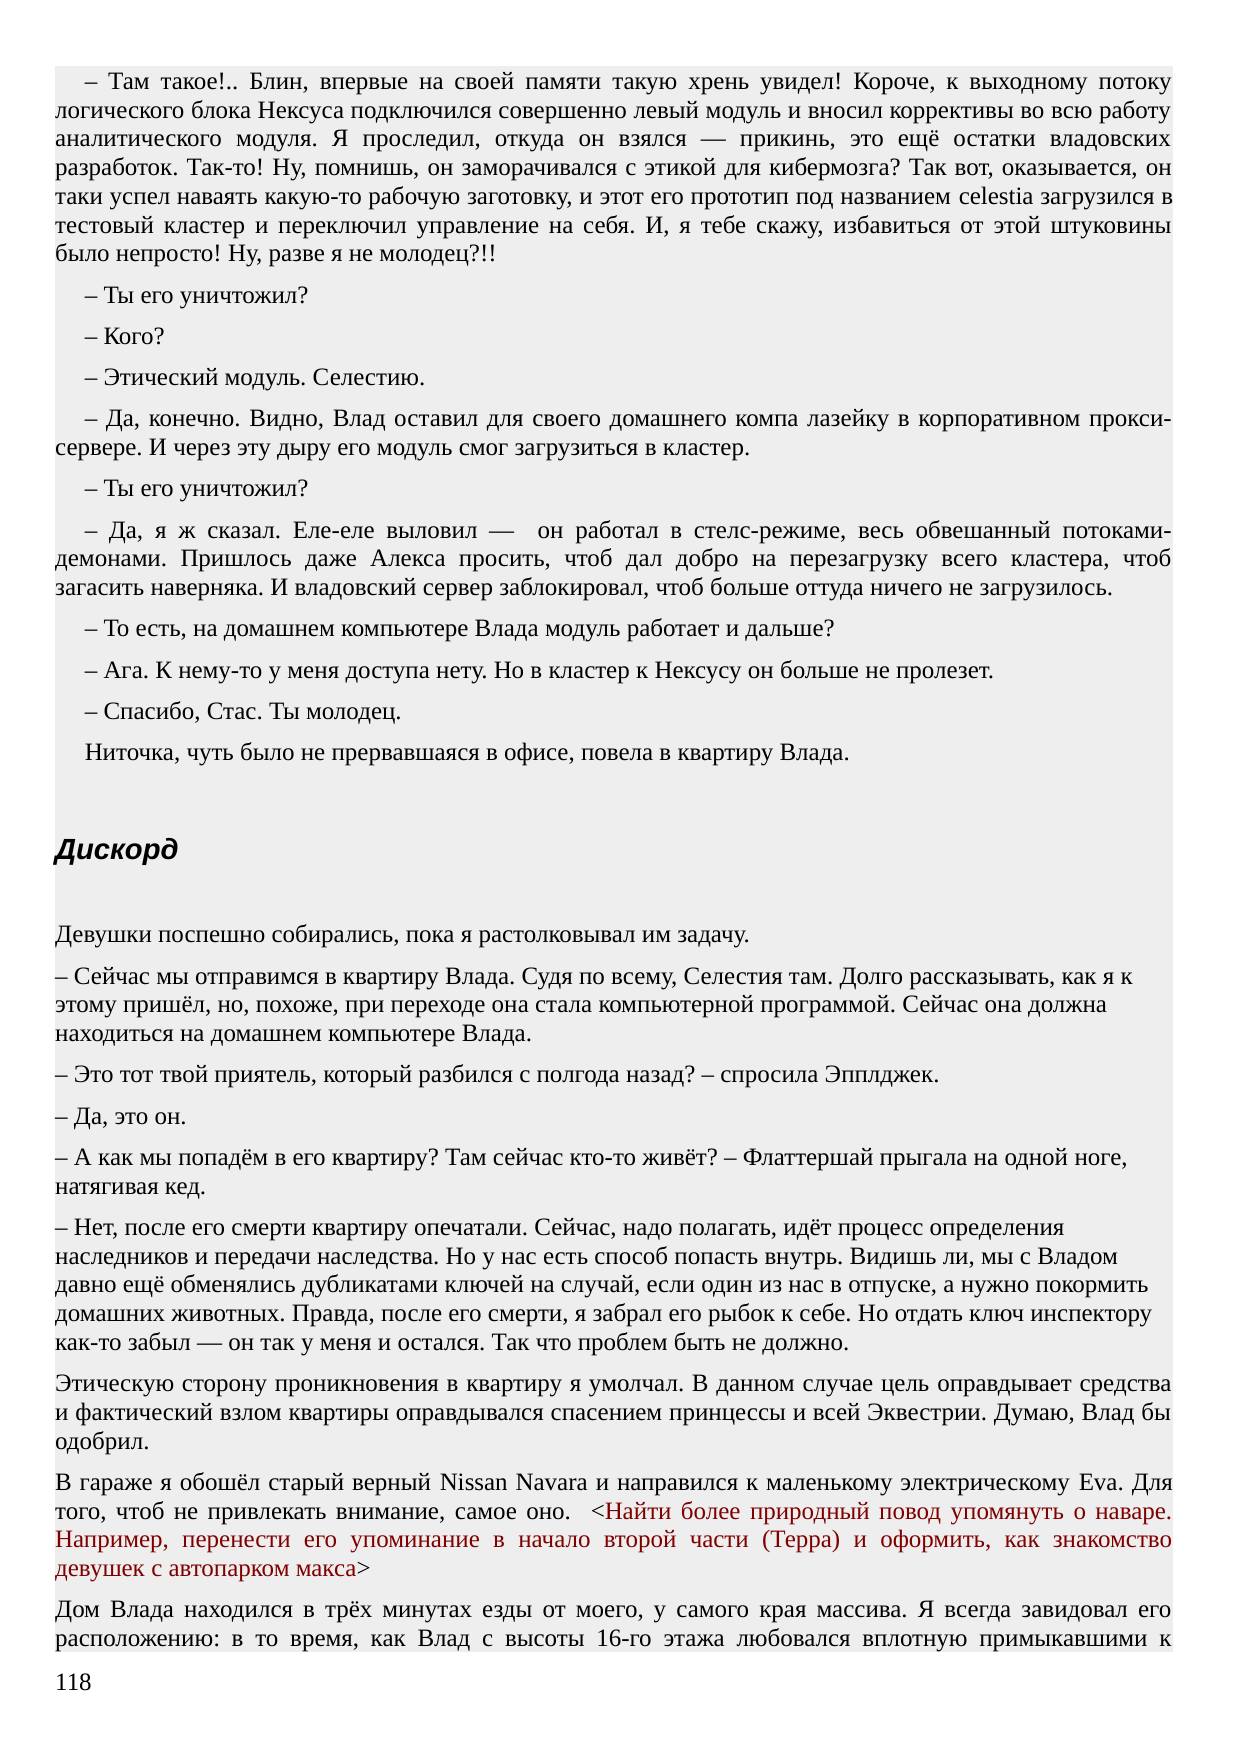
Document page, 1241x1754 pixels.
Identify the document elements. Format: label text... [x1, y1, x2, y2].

text – Ты его уничтожил? [55, 280, 1173, 308]
text Этическую сторону проникновения в квартиру я умолчал. В данном случае цель оправдывает средства и фактический взлом квартиры оправдывался спасением принцессы и всей Эквестрии. Думаю, Влад бы одобрил. [55, 1368, 1173, 1454]
text – Там такое!.. Блин, впервые на своей памяти такую хрень увидел! Короче, к выходному потоку логического блока Нексуса подключился совершенно левый модуль и вносил коррективы во всю работу аналитического модуля. Я проследил, откуда он взялся — прикинь, это ещё остатки владовских разработок. Так-то! Ну, помнишь, он заморачивался с этикой для кибермозга? Так вот, оказывается, он таки успел наваять какую-то рабочую заготовку, и этот его прототип под названием celestia загрузился в тестовый кластер и переключил управление на себя. И, я тебе скажу, избавиться от этой штуковины было непросто! Ну, разве я не молодец?!! [55, 66, 1173, 267]
text Девушки поспешно собирались, пока я растолковывал им задачу. [55, 919, 1173, 948]
text – Это тот твой приятель, который разбился с полгода назад? – спросила Эпплджек. [55, 1059, 1173, 1088]
text – А как мы попадём в его квартиру? Там сейчас кто-то живёт? – Флаттершай прыгала на одной ноге, натягивая кед. [55, 1142, 1173, 1199]
text – Спасибо, Стас. Ты молодец. [55, 696, 1173, 725]
text В гараже я обошёл старый верный Nissan Navara и направился к маленькому электрическому Eva. Для того, чтоб не привлекать внимание, самое оно. <Найти более природный повод упомянуть о наваре. Например, перенести его упоминание в начало второй части (Терра) и оформить, как знакомство девушек с автопарком макса> [55, 1467, 1173, 1582]
text – Ага. К нему-то у меня доступа нету. Но в кластер к Нексусу он больше не пролезет. [55, 655, 1173, 683]
text – Да, это он. [55, 1101, 1173, 1129]
text – Этический модуль. Селестию. [55, 362, 1173, 391]
subtitle Дискорд [55, 832, 1173, 866]
text – Ты его уничтожил? [55, 473, 1173, 502]
text Дом Влада находился в трёх минутах езды от моего, у самого края массива. Я всегда завидовал его расположению: в то время, как Влад с высоты 16-го этажа любовался вплотную примыкавшими к [55, 1594, 1173, 1652]
text – Да, конечно. Видно, Влад оставил для своего домашнего компа лазейку в корпоративном прокси-сервере. И через эту дыру его модуль смог загрузиться в кластер. [55, 403, 1173, 461]
text – Кого? [55, 321, 1173, 350]
text Ниточка, чуть было не прервавшаяся в офисе, повела в квартиру Влада. [55, 737, 1173, 766]
text – Нет, после его смерти квартиру опечатали. Сейчас, надо полагать, идёт процесс определения наследников и передачи наследства. Но у нас есть способ попасть внутрь. Видишь ли, мы с Владом давно ещё обменялись дубликатами ключей на случай, если один из нас в отпуске, а нужно покормить домашних животных. Правда, после его смерти, я забрал его рыбок к себе. Но отдать ключ инспектору как-то забыл — он так у меня и остался. Так что проблем быть не должно. [55, 1212, 1173, 1356]
text – То есть, на домашнем компьютере Влада модуль работает и дальше? [55, 613, 1173, 642]
text – Да, я ж сказал. Еле-еле выловил — он работал в стелс-режиме, весь обвешанный потоками-демонами. Пришлось даже Алекса просить, чтоб дал добро на перезагрузку всего кластера, чтоб загасить наверняка. И владовский сервер заблокировал, чтоб больше оттуда ничего не загрузилось. [55, 515, 1173, 601]
text – Сейчас мы отправимся в квартиру Влада. Судя по всему, Селестия там. Долго рассказывать, как я к этому пришёл, но, похоже, при переходе она стала компьютерной программой. Сейчас она должна находиться на домашнем компьютере Влада. [55, 961, 1173, 1047]
